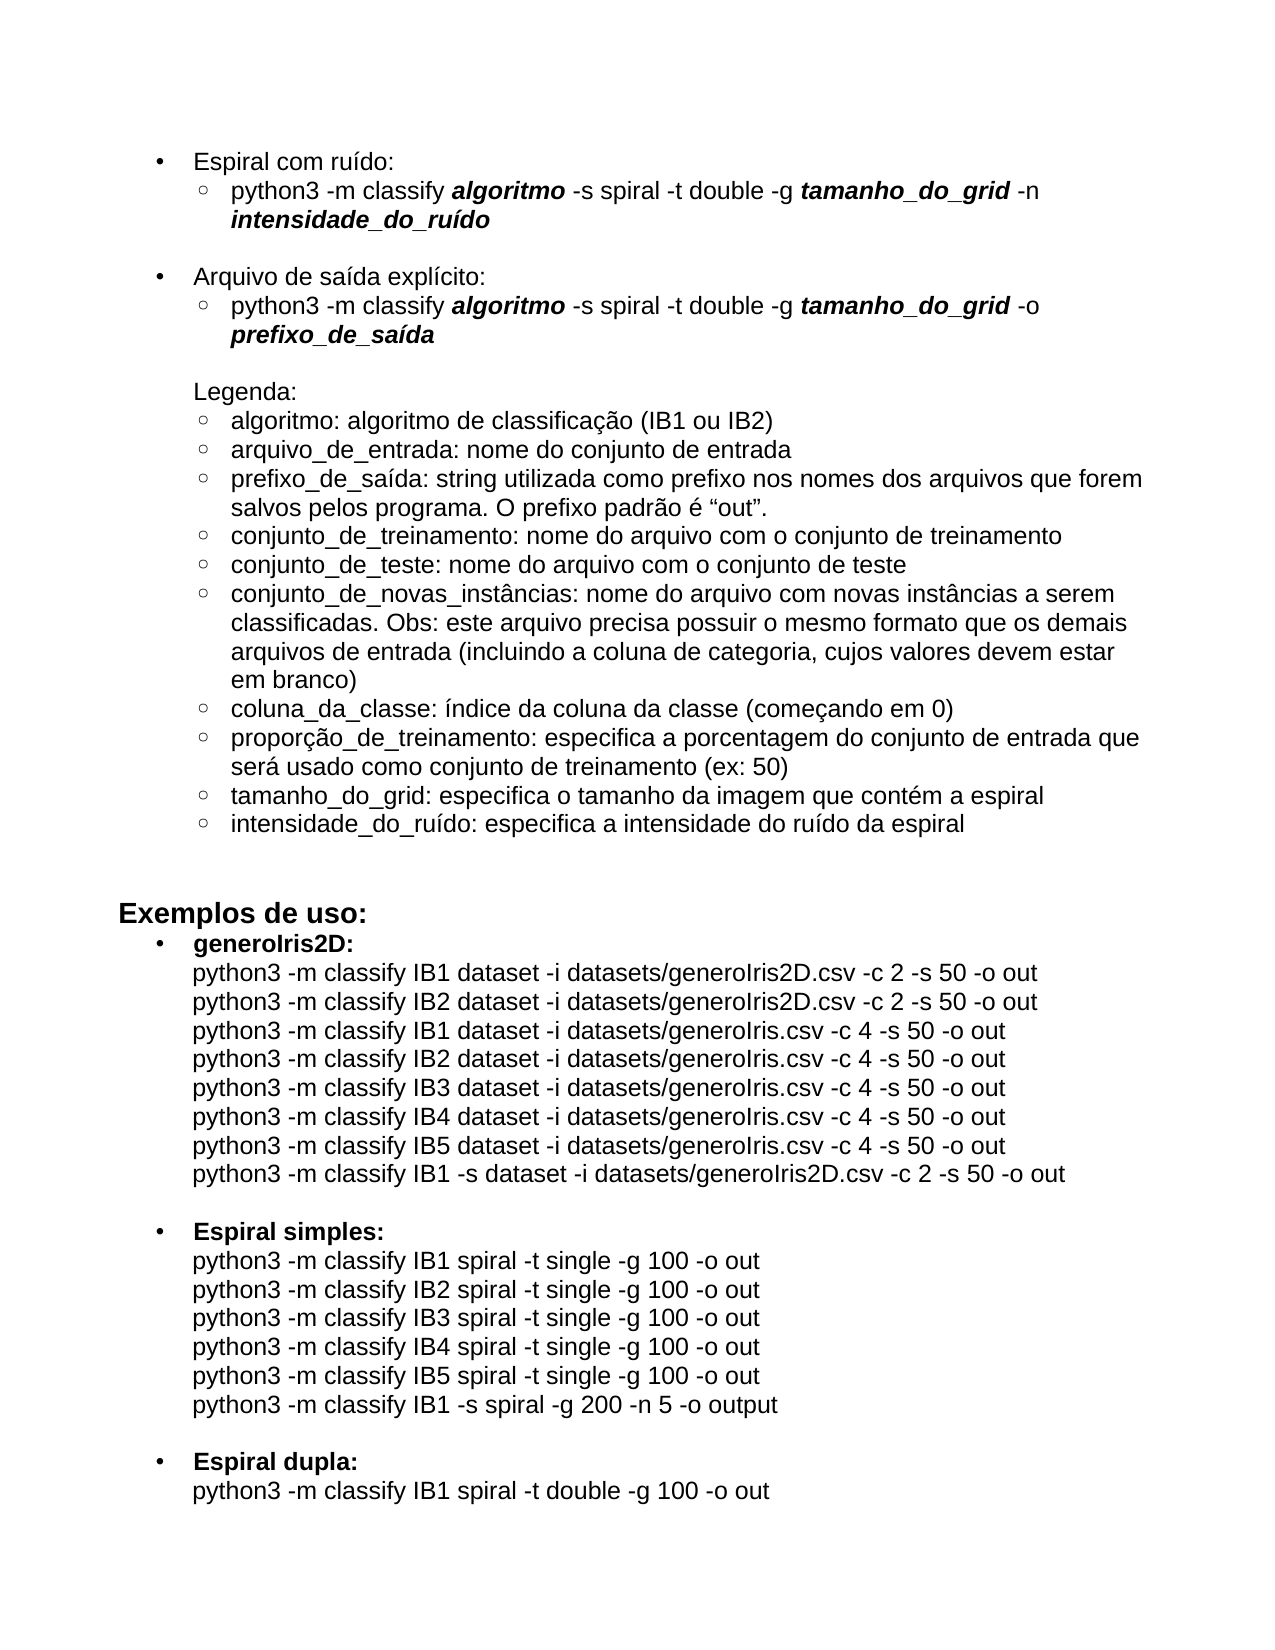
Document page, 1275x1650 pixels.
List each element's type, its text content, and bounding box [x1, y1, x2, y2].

text python3 -m classify IB1 -s dataset -i datasets/generoIris2D.csv -c 2 -s 50 -o out [118, 1159, 1157, 1188]
text python3 -m classify IB2 spiral -t single -g 100 -o out [118, 1274, 1157, 1303]
text python3 -m classify IB1 dataset -i datasets/generoIris2D.csv -c 2 -s 50 -o out [118, 958, 1157, 987]
text python3 -m classify IB4 dataset -i datasets/generoIris.csv -c 4 -s 50 -o out [118, 1102, 1157, 1131]
list conjunto_de_novas_instâncias: nome do arquivo com novas instâncias a serem classificadas. Obs: este arquivo precisa possuir o mesmo formato que os demais arquivos de entrada (incluindo a coluna de categoria, cujos valores devem estar em branco) [193, 579, 1157, 694]
list algoritmo: algoritmo de classificação (IB1 ou IB2) [193, 406, 1157, 435]
list Espiral com ruído: [156, 147, 1157, 176]
list coluna_da_classe: índice da coluna da classe (começando em 0) [193, 694, 1157, 723]
text python3 -m classify IB3 dataset -i datasets/generoIris.csv -c 4 -s 50 -o out [118, 1073, 1157, 1102]
list conjunto_de_treinamento: nome do arquivo com o conjunto de treinamento [193, 521, 1157, 550]
list proporção_de_treinamento: especifica a porcentagem do conjunto de entrada que será usado como conjunto de treinamento (ex: 50) [193, 723, 1157, 781]
text python3 -m classify IB1 spiral -t double -g 100 -o out [118, 1476, 1157, 1505]
list arquivo_de_entrada: nome do conjunto de entrada [193, 435, 1157, 464]
list conjunto_de_teste: nome do arquivo com o conjunto de teste [193, 550, 1157, 579]
list python3 -m classify algoritmo -s spiral -t double -g tamanho_do_grid -n intensidade_do_ruído [193, 176, 1157, 233]
list python3 -m classify algoritmo -s spiral -t double -g tamanho_do_grid -o prefixo_de_saída [193, 291, 1157, 348]
list prefixo_de_saída: string utilizada como prefixo nos nomes dos arquivos que forem salvos pelos programa. O prefixo padrão é “out”. [193, 464, 1157, 521]
text python3 -m classify IB2 dataset -i datasets/generoIris2D.csv -c 2 -s 50 -o out [118, 987, 1157, 1016]
text Exemplos de uso: [118, 896, 1157, 929]
list Arquivo de saída explícito: [156, 262, 1157, 291]
text python3 -m classify IB5 spiral -t single -g 100 -o out [118, 1361, 1157, 1389]
text python3 -m classify IB1 spiral -t single -g 100 -o out [118, 1246, 1157, 1274]
text python3 -m classify IB2 dataset -i datasets/generoIris.csv -c 4 -s 50 -o out [118, 1044, 1157, 1073]
list intensidade_do_ruído: especifica a intensidade do ruído da espiral [193, 809, 1157, 838]
list Espiral simples: [156, 1217, 1157, 1246]
text python3 -m classify IB5 dataset -i datasets/generoIris.csv -c 4 -s 50 -o out [118, 1131, 1157, 1159]
list tamanho_do_grid: especifica o tamanho da imagem que contém a espiral [193, 781, 1157, 809]
list generoIris2D: [156, 929, 1157, 958]
text python3 -m classify IB3 spiral -t single -g 100 -o out [118, 1303, 1157, 1332]
list Espiral dupla: [156, 1447, 1157, 1476]
list Legenda: [156, 377, 1157, 406]
text python3 -m classify IB1 dataset -i datasets/generoIris.csv -c 4 -s 50 -o out [118, 1016, 1157, 1044]
text python3 -m classify IB1 -s spiral -g 200 -n 5 -o output [118, 1389, 1157, 1418]
text python3 -m classify IB4 spiral -t single -g 100 -o out [118, 1332, 1157, 1361]
